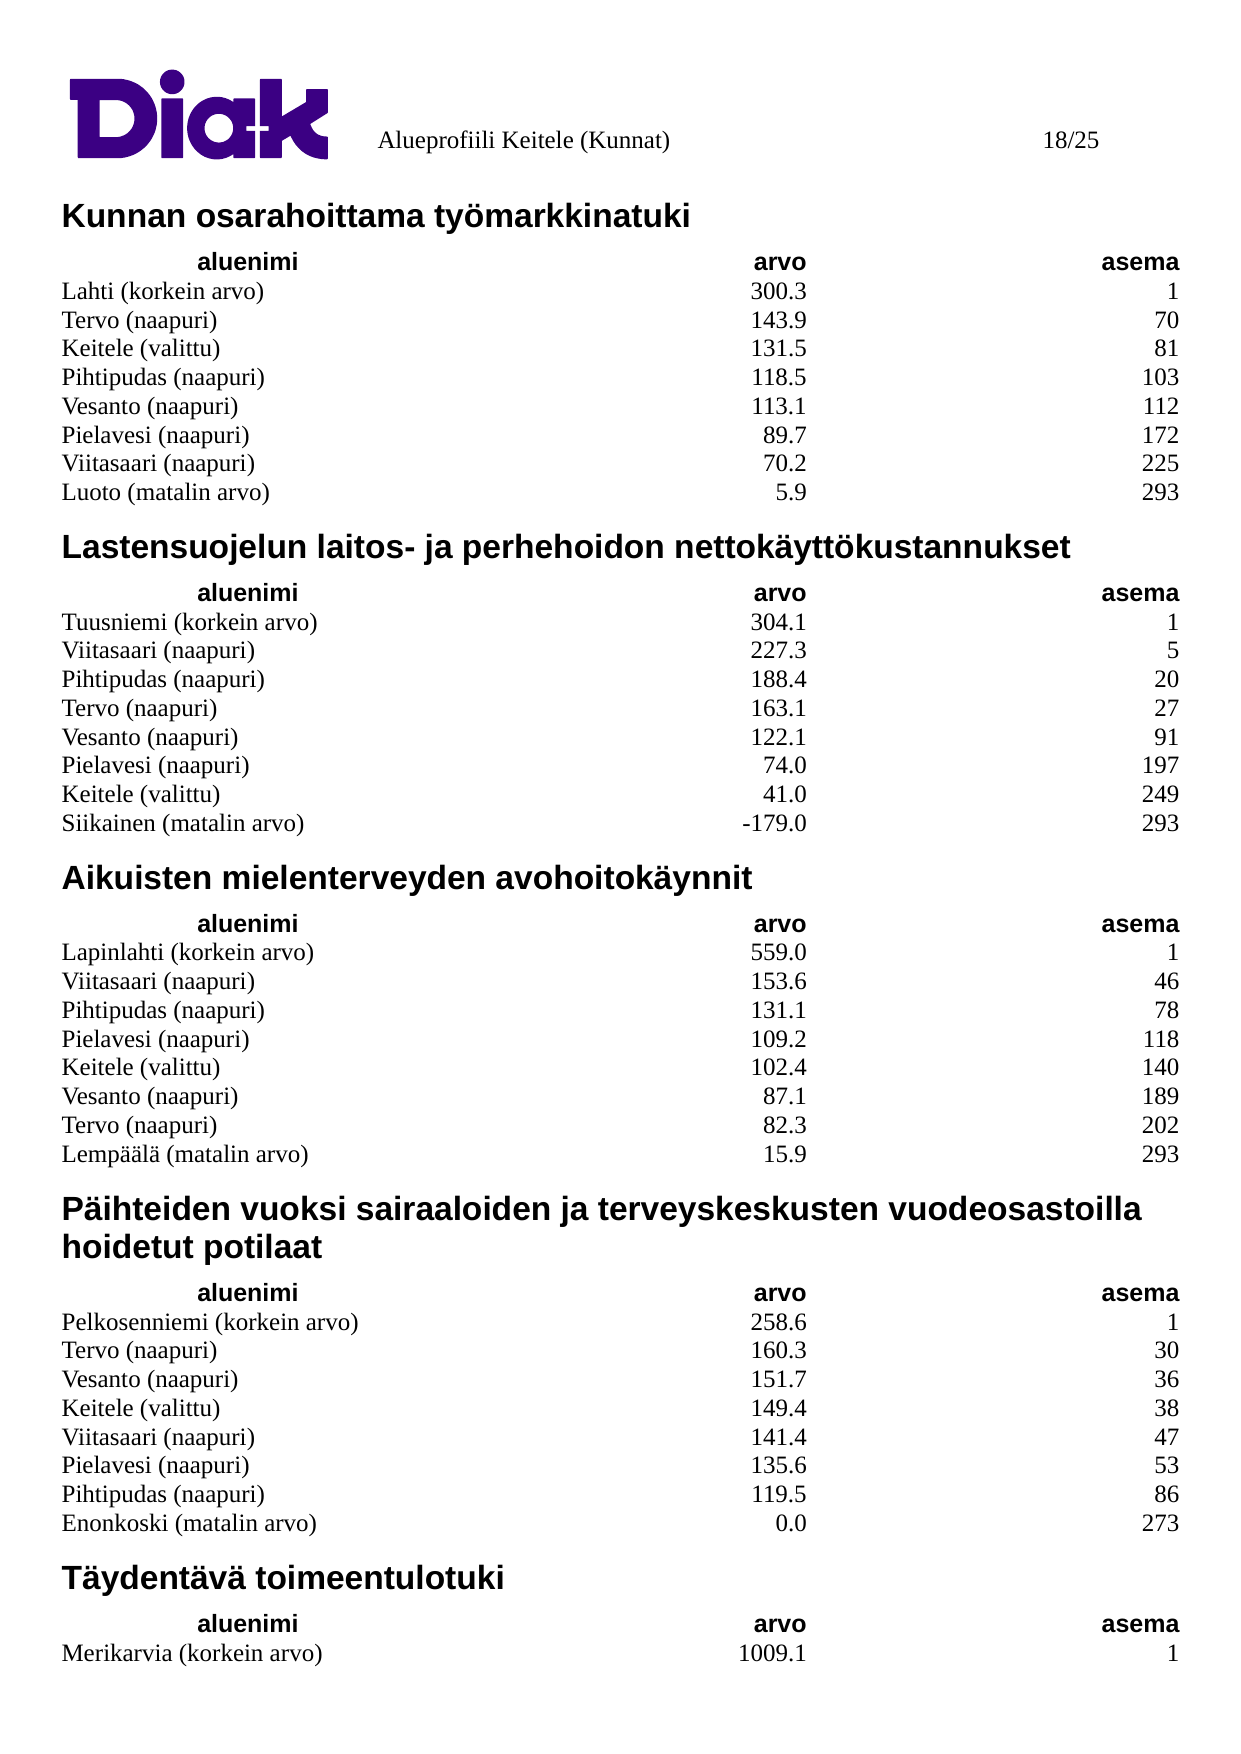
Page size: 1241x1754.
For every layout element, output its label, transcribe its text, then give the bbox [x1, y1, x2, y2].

table_cell 82.3 [434, 1110, 806, 1139]
table_cell 131.1 [434, 995, 806, 1024]
table_cell 1 [806, 938, 1179, 966]
table_cell Luoto (matalin arvo) [61, 477, 434, 506]
table_cell 119.5 [434, 1479, 806, 1508]
table_cell Vesanto (naapuri) [61, 1364, 434, 1393]
table_cell 86 [806, 1479, 1179, 1508]
table_cell 87.1 [434, 1081, 806, 1110]
table_cell 102.4 [434, 1053, 806, 1081]
table_cell 304.1 [434, 607, 806, 636]
table_cell 293 [806, 477, 1179, 506]
table_header arvo [434, 1278, 806, 1307]
table_cell Tervo (naapuri) [61, 693, 434, 722]
table_header asema [806, 578, 1179, 607]
subtitle Aikuisten mielenterveyden avohoitokäynnit [61, 858, 1179, 896]
table_cell 225 [806, 449, 1179, 477]
table_cell 109.2 [434, 1024, 806, 1052]
table_cell Viitasaari (naapuri) [61, 636, 434, 664]
table_cell Pielavesi (naapuri) [61, 1024, 434, 1052]
table_cell 140 [806, 1053, 1179, 1081]
table_cell Viitasaari (naapuri) [61, 966, 434, 995]
table_cell 70 [806, 305, 1179, 333]
table_cell 113.1 [434, 391, 806, 420]
subtitle Kunnan osarahoittama työmarkkinatuki [61, 196, 1179, 235]
table_cell Tervo (naapuri) [61, 305, 434, 333]
table_cell 293 [806, 808, 1179, 837]
table_cell 149.4 [434, 1393, 806, 1422]
table_cell Merikarvia (korkein arvo) [61, 1638, 434, 1666]
table_cell 559.0 [434, 938, 806, 966]
table_cell 46 [806, 966, 1179, 995]
table_cell 202 [806, 1110, 1179, 1139]
table_cell 118.5 [434, 362, 806, 391]
table_cell Viitasaari (naapuri) [61, 1422, 434, 1451]
subtitle Täydentävä toimeentulotuki [61, 1558, 1179, 1596]
table_cell 151.7 [434, 1364, 806, 1393]
table_cell Pihtipudas (naapuri) [61, 362, 434, 391]
table_cell 89.7 [434, 420, 806, 448]
table_cell 5.9 [434, 477, 806, 506]
table_header aluenimi [61, 247, 434, 276]
table_cell Lapinlahti (korkein arvo) [61, 938, 434, 966]
table_cell 27 [806, 693, 1179, 722]
subtitle Lastensuojelun laitos- ja perhehoidon nettokäyttökustannukset [61, 527, 1179, 566]
table_header asema [806, 1278, 1179, 1307]
table_cell 172 [806, 420, 1179, 448]
table_cell 47 [806, 1422, 1179, 1451]
table_cell 41.0 [434, 779, 806, 808]
table_cell 1 [806, 276, 1179, 305]
table_cell 1 [806, 1307, 1179, 1336]
table_cell Pihtipudas (naapuri) [61, 664, 434, 693]
table_cell Lahti (korkein arvo) [61, 276, 434, 305]
table_cell Pielavesi (naapuri) [61, 751, 434, 779]
table_cell 189 [806, 1081, 1179, 1110]
table_cell -179.0 [434, 808, 806, 837]
table_cell 1009.1 [434, 1638, 806, 1666]
subtitle Päihteiden vuoksi sairaaloiden ja terveyskeskusten vuodeosastoilla hoidetut potilaat [61, 1188, 1179, 1266]
table_cell Keitele (valittu) [61, 334, 434, 362]
table_cell 135.6 [434, 1451, 806, 1479]
table_cell 273 [806, 1508, 1179, 1537]
table_cell 5 [806, 636, 1179, 664]
table_cell Keitele (valittu) [61, 1393, 434, 1422]
table_cell 122.1 [434, 722, 806, 751]
table_cell Lempäälä (matalin arvo) [61, 1139, 434, 1167]
table_cell 153.6 [434, 966, 806, 995]
table_cell 258.6 [434, 1307, 806, 1336]
table_cell 81 [806, 334, 1179, 362]
table_cell 188.4 [434, 664, 806, 693]
table_cell 70.2 [434, 449, 806, 477]
table_cell 74.0 [434, 751, 806, 779]
table_cell 300.3 [434, 276, 806, 305]
table_cell 163.1 [434, 693, 806, 722]
table_header aluenimi [61, 909, 434, 937]
table_cell 141.4 [434, 1422, 806, 1451]
table_cell Siikainen (matalin arvo) [61, 808, 434, 837]
table_cell 293 [806, 1139, 1179, 1167]
table_header arvo [434, 909, 806, 937]
table_header aluenimi [61, 1609, 434, 1638]
table_header arvo [434, 578, 806, 607]
table_cell 131.5 [434, 334, 806, 362]
table_cell Viitasaari (naapuri) [61, 449, 434, 477]
table_cell Vesanto (naapuri) [61, 722, 434, 751]
table_cell Pielavesi (naapuri) [61, 420, 434, 448]
table_cell 36 [806, 1364, 1179, 1393]
table_cell 20 [806, 664, 1179, 693]
table_cell Pihtipudas (naapuri) [61, 1479, 434, 1508]
table_header aluenimi [61, 578, 434, 607]
table_cell 1 [806, 607, 1179, 636]
table_cell 160.3 [434, 1336, 806, 1364]
table_cell 30 [806, 1336, 1179, 1364]
table_cell Enonkoski (matalin arvo) [61, 1508, 434, 1537]
table_cell Pielavesi (naapuri) [61, 1451, 434, 1479]
table_cell 112 [806, 391, 1179, 420]
table_cell Pelkosenniemi (korkein arvo) [61, 1307, 434, 1336]
table_cell Vesanto (naapuri) [61, 391, 434, 420]
table_header aluenimi [61, 1278, 434, 1307]
table_header asema [806, 1609, 1179, 1638]
table_header asema [806, 909, 1179, 937]
table_cell Tervo (naapuri) [61, 1336, 434, 1364]
table_cell 197 [806, 751, 1179, 779]
table_header asema [806, 247, 1179, 276]
table_cell Tervo (naapuri) [61, 1110, 434, 1139]
table_cell 103 [806, 362, 1179, 391]
table_header arvo [434, 1609, 806, 1638]
table_cell 227.3 [434, 636, 806, 664]
table_cell 249 [806, 779, 1179, 808]
table_cell 78 [806, 995, 1179, 1024]
table_cell Tuusniemi (korkein arvo) [61, 607, 434, 636]
table_cell 91 [806, 722, 1179, 751]
table_cell 38 [806, 1393, 1179, 1422]
table_cell 0.0 [434, 1508, 806, 1537]
table_cell 143.9 [434, 305, 806, 333]
table_cell 15.9 [434, 1139, 806, 1167]
table_cell Keitele (valittu) [61, 1053, 434, 1081]
table_cell Pihtipudas (naapuri) [61, 995, 434, 1024]
table_header arvo [434, 247, 806, 276]
table_cell 1 [806, 1638, 1179, 1666]
table_cell 118 [806, 1024, 1179, 1052]
table_cell 53 [806, 1451, 1179, 1479]
table_cell Keitele (valittu) [61, 779, 434, 808]
table_cell Vesanto (naapuri) [61, 1081, 434, 1110]
